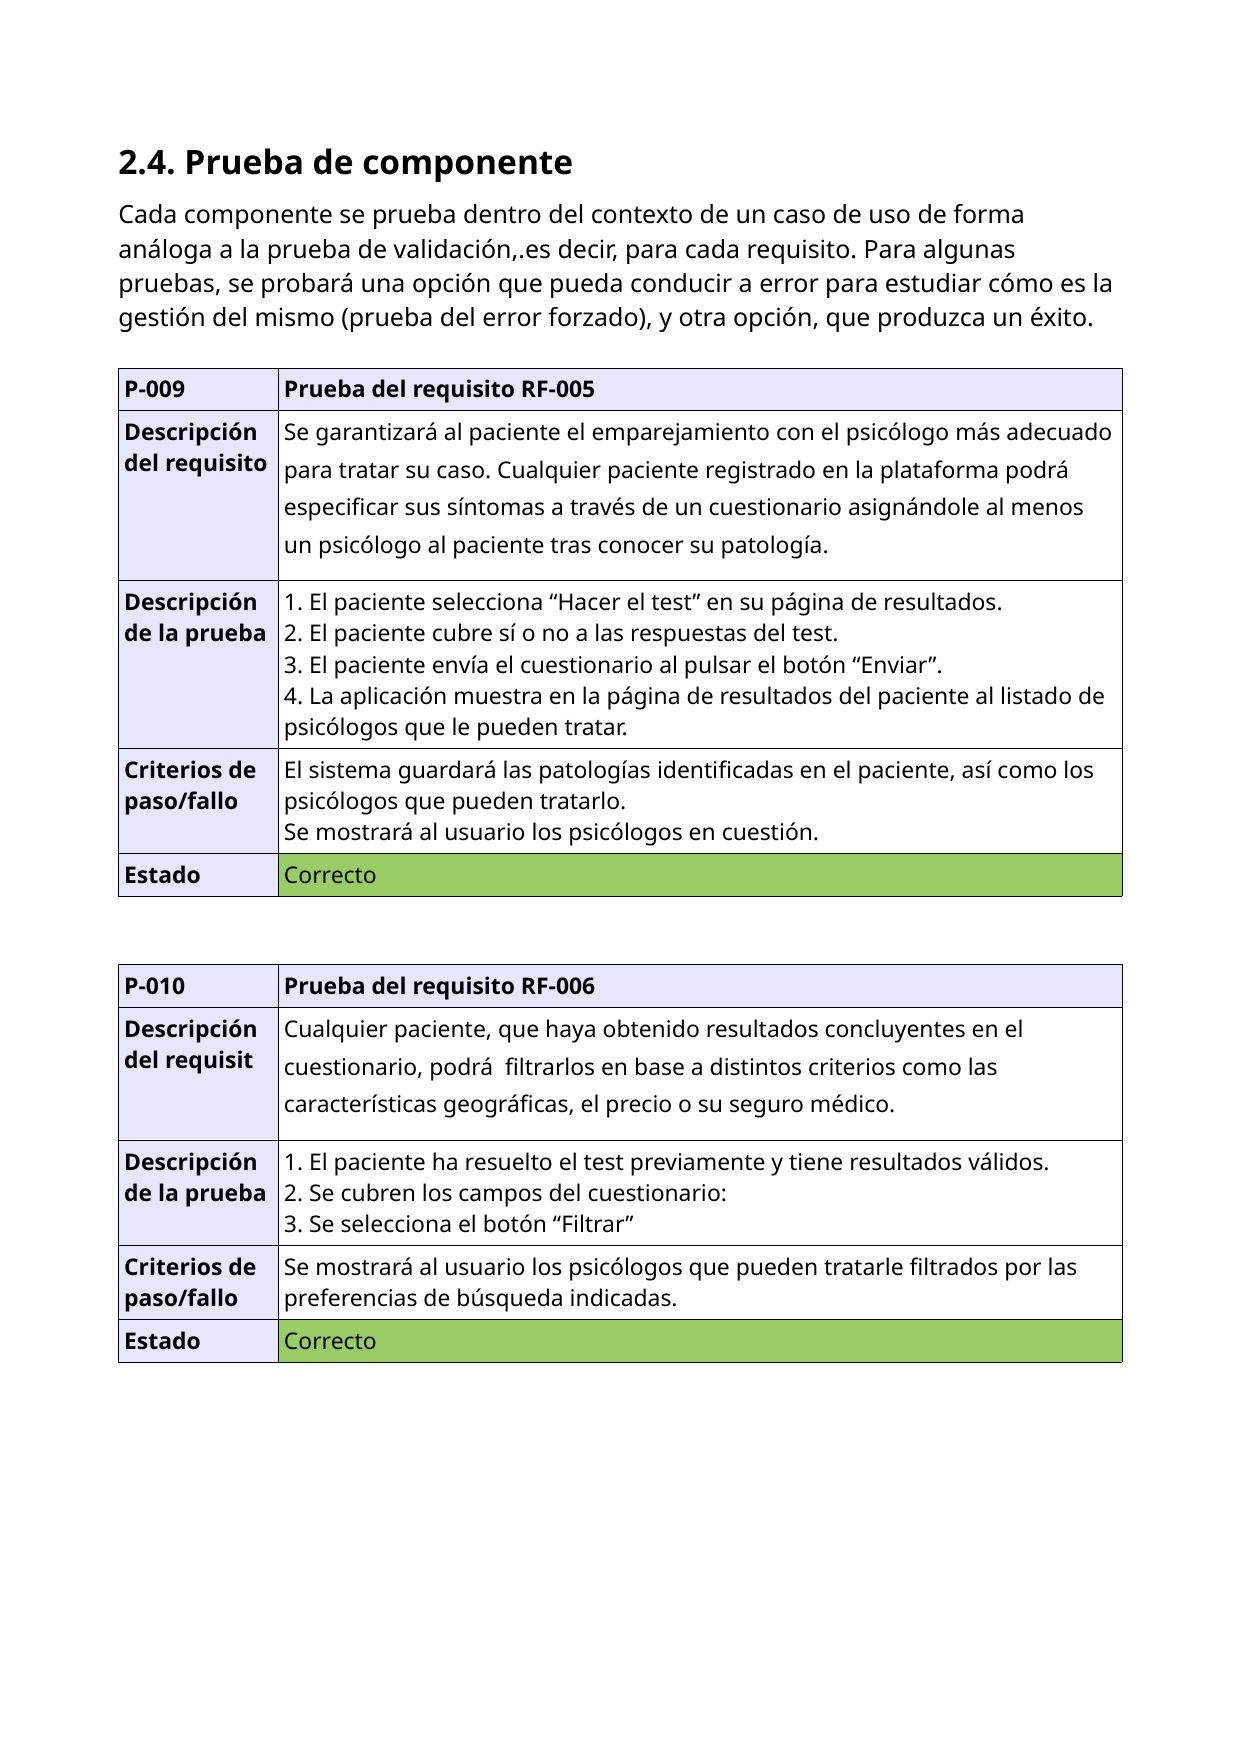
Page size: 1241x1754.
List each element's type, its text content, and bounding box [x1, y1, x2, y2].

table_cell Descripción de la prueba [119, 581, 278, 748]
table_cell Descripción del requisito [119, 411, 278, 580]
table_cell Criterios de paso/fallo [119, 1246, 278, 1319]
table_cell El sistema guardará las patologías identificadas en el paciente, así como los psicólogos que pueden tratarlo. Se mostrará al usuario los psicólogos en cuestión. [279, 749, 1122, 853]
table_cell Cualquier paciente, que haya obtenido resultados concluyentes en el cuestionario, podrá filtrarlos en base a distintos criterios como las características geográficas, el precio o su seguro médico. [279, 1008, 1122, 1139]
table_cell Descripción del requisit [119, 1008, 278, 1139]
subtitle 2.4. Prueba de componente [118, 139, 1122, 185]
table_cell 1. El paciente selecciona “Hacer el test” en su página de resultados. 2. El paciente cubre sí o no a las respuestas del test. 3. El paciente envía el cuestionario al pulsar el botón “Enviar”. 4. La aplicación muestra en la página de resultados del paciente al listado de psicólogos que le pueden tratar. [279, 581, 1122, 748]
table_header P-009 [119, 369, 278, 410]
table_cell Se garantizará al paciente el emparejamiento con el psicólogo más adecuado para tratar su caso. Cualquier paciente registrado en la plataforma podrá especificar sus síntomas a través de un cuestionario asignándole al menos un psicólogo al paciente tras conocer su patología. [279, 411, 1122, 580]
table_cell Se mostrará al usuario los psicólogos que pueden tratarle filtrados por las preferencias de búsqueda indicadas. [279, 1246, 1122, 1319]
table_cell Estado [119, 1320, 278, 1362]
table_header Prueba del requisito RF-005 [279, 369, 1122, 410]
table_cell 1. El paciente ha resuelto el test previamente y tiene resultados válidos. 2. Se cubren los campos del cuestionario: 3. Se selecciona el botón “Filtrar” [279, 1141, 1122, 1245]
table_cell Estado [119, 854, 278, 896]
table_cell Correcto [279, 854, 1122, 896]
table_cell Correcto [279, 1320, 1122, 1362]
table_cell Criterios de paso/fallo [119, 749, 278, 853]
table_cell Descripción de la prueba [119, 1141, 278, 1245]
text Cada componente se prueba dentro del contexto de un caso de uso de forma análoga a la prueba de validación,.es decir, para cada requisito. Para algunas pruebas, se probará una opción que pueda conducir a error para estudiar cómo es la gestión del mismo (prueba del error forzado), y otra opción, que produzca un éxito. [118, 197, 1122, 333]
table_header Prueba del requisito RF-006 [279, 965, 1122, 1007]
table_header P-010 [119, 965, 278, 1007]
